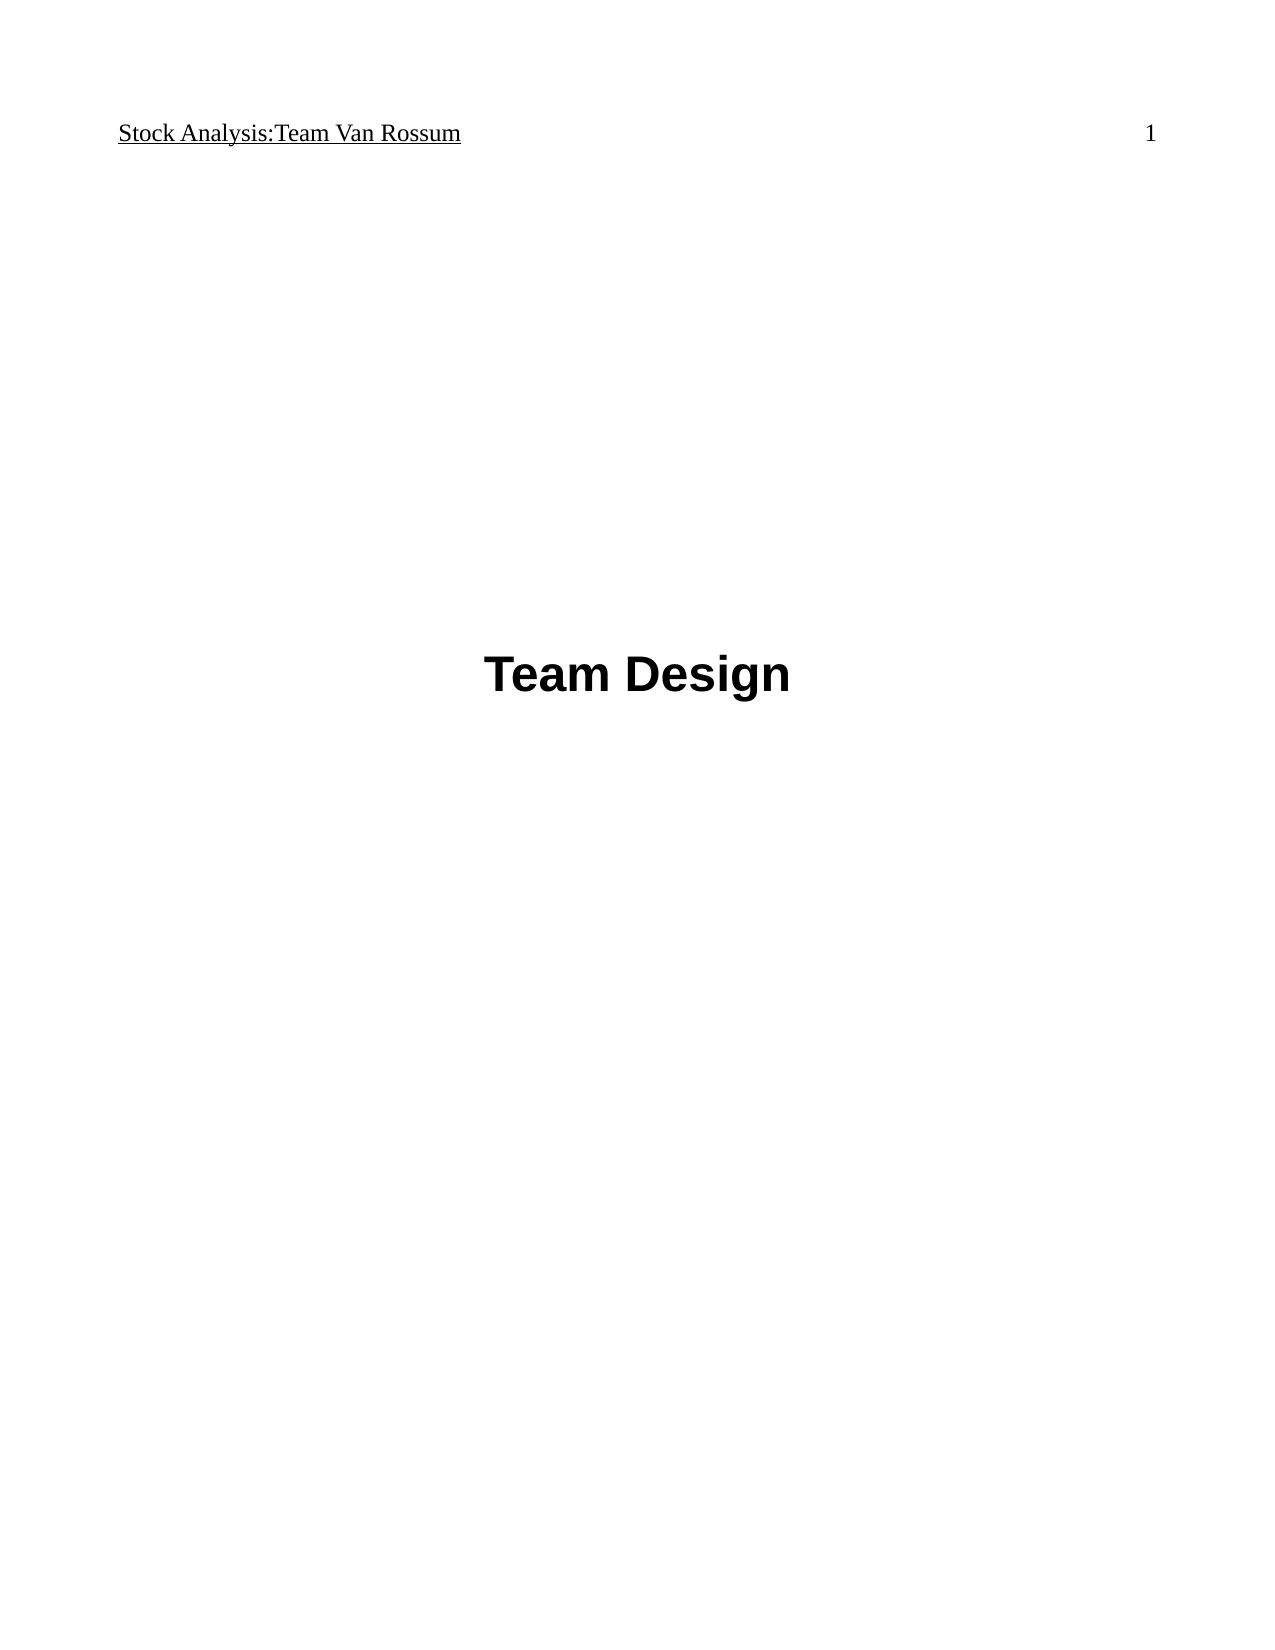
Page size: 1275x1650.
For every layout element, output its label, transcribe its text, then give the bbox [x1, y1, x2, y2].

text Team Design [118, 644, 1157, 702]
